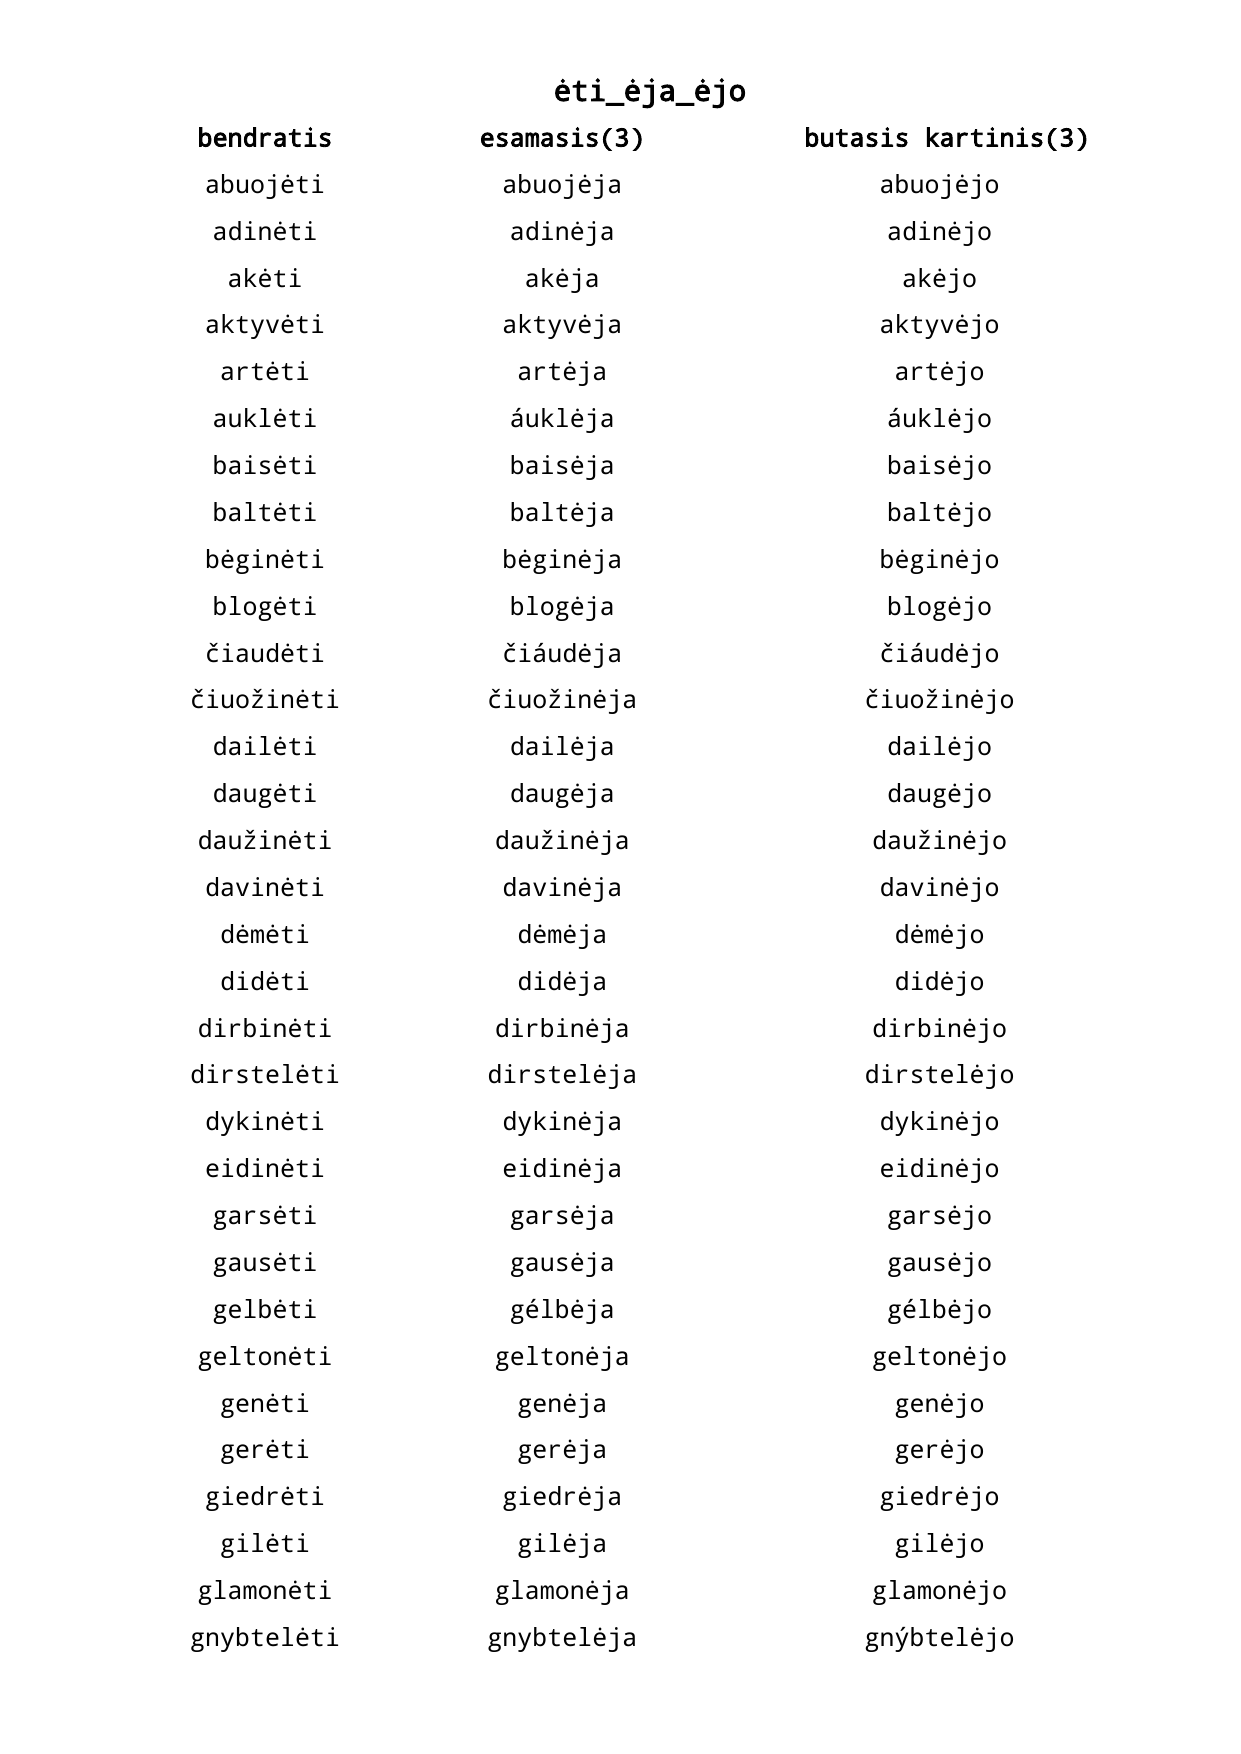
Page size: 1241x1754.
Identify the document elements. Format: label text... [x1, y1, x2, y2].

table_cell daužinėjo [712, 824, 1181, 870]
table_cell gnybtelėti [118, 1620, 412, 1667]
table_cell gausėjo [712, 1245, 1181, 1292]
table_cell gilėti [118, 1527, 412, 1573]
table_cell áuklėja [412, 402, 712, 448]
table_cell daugėti [118, 777, 412, 823]
table_cell didėjo [712, 964, 1181, 1011]
table_cell davinėti [118, 870, 412, 917]
table_cell čiuožinėti [118, 683, 412, 730]
table_cell daužinėja [412, 824, 712, 870]
table_cell dykinėti [118, 1105, 412, 1152]
table_cell artėti [118, 355, 412, 402]
table_cell giedrėja [412, 1480, 712, 1527]
table_cell artėja [412, 355, 712, 402]
table_cell akėja [412, 261, 712, 308]
table_cell baltėti [118, 495, 412, 542]
table_cell áuklėjo [712, 402, 1181, 448]
table_cell čiáudėja [412, 636, 712, 683]
table_cell daugėjo [712, 777, 1181, 823]
table_cell baisėti [118, 449, 412, 495]
table_cell geltonėjo [712, 1339, 1181, 1386]
table_cell gerėjo [712, 1433, 1181, 1480]
table_cell gerėti [118, 1433, 412, 1480]
table_cell blogėti [118, 589, 412, 636]
table_cell giedrėjo [712, 1480, 1181, 1527]
table_cell garsėja [412, 1199, 712, 1245]
table_cell dėmėja [412, 917, 712, 964]
table_cell aktyvėjo [712, 308, 1181, 355]
table_cell genėjo [712, 1386, 1181, 1433]
table_cell artėjo [712, 355, 1181, 402]
table_cell gélbėjo [712, 1292, 1181, 1339]
table_cell daugėja [412, 777, 712, 823]
table_cell baltėjo [712, 495, 1181, 542]
table_cell gilėjo [712, 1527, 1181, 1573]
table_cell genėja [412, 1386, 712, 1433]
table_cell dykinėja [412, 1105, 712, 1152]
table_cell baltėja [412, 495, 712, 542]
table_cell bėginėjo [712, 542, 1181, 589]
table_cell blogėjo [712, 589, 1181, 636]
table_cell gelbėti [118, 1292, 412, 1339]
table_cell blogėja [412, 589, 712, 636]
table_cell čiáudėjo [712, 636, 1181, 683]
table_cell dėmėti [118, 917, 412, 964]
table_cell garsėti [118, 1199, 412, 1245]
table_cell bėginėja [412, 542, 712, 589]
table_cell glamonėjo [712, 1574, 1181, 1620]
table_cell aktyvėti [118, 308, 412, 355]
table_cell aktyvėja [412, 308, 712, 355]
table_cell dykinėjo [712, 1105, 1181, 1152]
table_cell akėti [118, 261, 412, 308]
table_cell dailėjo [712, 730, 1181, 777]
table_cell gélbėja [412, 1292, 712, 1339]
table_cell gnýbtelėjo [712, 1620, 1181, 1667]
table_cell abuojėja [412, 167, 712, 214]
table_cell čiuožinėjo [712, 683, 1181, 730]
table_cell dirbinėja [412, 1011, 712, 1058]
table_cell bėginėti [118, 542, 412, 589]
table_cell gausėti [118, 1245, 412, 1292]
table_cell gausėja [412, 1245, 712, 1292]
subtitle ėti_ėja_ėjo [118, 74, 1181, 108]
table_header butasis kartinis(3) [712, 120, 1181, 167]
table_cell auklėti [118, 402, 412, 448]
table_cell adinėjo [712, 214, 1181, 261]
table_cell giedrėti [118, 1480, 412, 1527]
table_cell gnybtelėja [412, 1620, 712, 1667]
table_cell dailėti [118, 730, 412, 777]
table_cell genėti [118, 1386, 412, 1433]
table_cell dirstelėjo [712, 1058, 1181, 1105]
table_cell geltonėja [412, 1339, 712, 1386]
table_cell adinėti [118, 214, 412, 261]
table_cell dirstelėja [412, 1058, 712, 1105]
table_cell dėmėjo [712, 917, 1181, 964]
table_cell gerėja [412, 1433, 712, 1480]
table_header esamasis(3) [412, 120, 712, 167]
table_cell dirbinėti [118, 1011, 412, 1058]
table_cell dirbinėjo [712, 1011, 1181, 1058]
table_cell daužinėti [118, 824, 412, 870]
table_cell adinėja [412, 214, 712, 261]
table_cell čiaudėti [118, 636, 412, 683]
table_header bendratis [118, 120, 412, 167]
table_cell geltonėti [118, 1339, 412, 1386]
table_cell abuojėjo [712, 167, 1181, 214]
table_cell abuojėti [118, 167, 412, 214]
table_cell eidinėti [118, 1152, 412, 1198]
table_cell dirstelėti [118, 1058, 412, 1105]
table_cell glamonėti [118, 1574, 412, 1620]
table_cell gilėja [412, 1527, 712, 1573]
table_cell davinėjo [712, 870, 1181, 917]
table_cell eidinėja [412, 1152, 712, 1198]
table_cell baisėja [412, 449, 712, 495]
table_cell garsėjo [712, 1199, 1181, 1245]
table_cell dailėja [412, 730, 712, 777]
table_cell davinėja [412, 870, 712, 917]
table_cell didėja [412, 964, 712, 1011]
table_cell eidinėjo [712, 1152, 1181, 1198]
table_cell akėjo [712, 261, 1181, 308]
table_cell baisėjo [712, 449, 1181, 495]
table_cell didėti [118, 964, 412, 1011]
table_cell glamonėja [412, 1574, 712, 1620]
table_cell čiuožinėja [412, 683, 712, 730]
